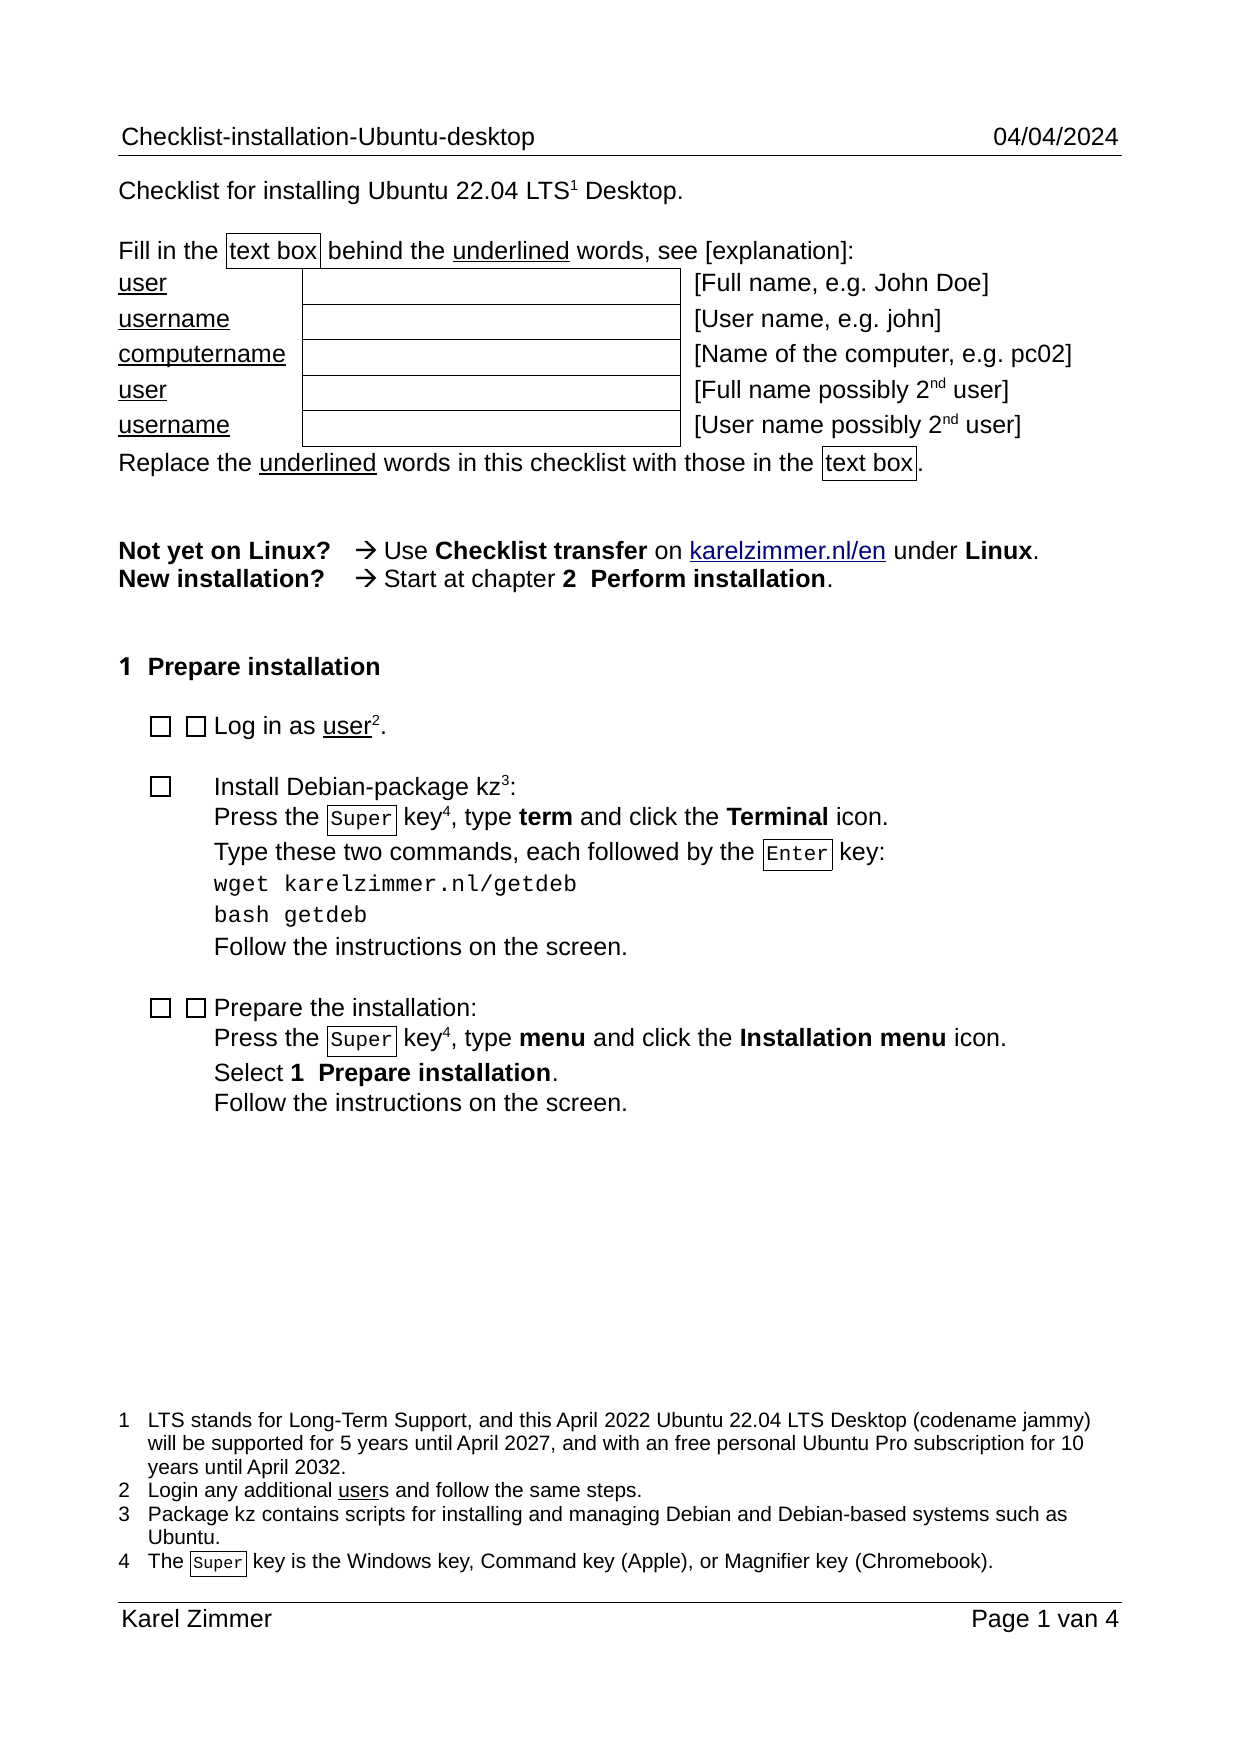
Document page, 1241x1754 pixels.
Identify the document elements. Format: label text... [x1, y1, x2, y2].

text Fill in the [118, 233, 226, 268]
table_cell bash getdeb [213, 902, 1122, 932]
table_cell [177, 837, 213, 872]
table_cell [213, 741, 1122, 772]
table_cell [118, 993, 142, 1023]
table_cell [118, 932, 142, 962]
table_cell Install Debian-package kz: [213, 772, 1122, 802]
table_cell [118, 802, 142, 837]
text Not yet on Linux?  Use Checklist transfer on karelzimmer.nl/en under Linux. [118, 537, 1122, 565]
table_cell Prepare the installation: [213, 993, 1122, 1023]
table_cell [142, 1058, 177, 1088]
table_cell [177, 902, 213, 932]
text [Full name possibly 2nd user] [681, 375, 1122, 410]
table_cell [142, 837, 177, 872]
table_cell [118, 963, 142, 993]
table_cell Press the Super key4, type menu and click the Installation menu icon. [213, 1023, 1122, 1058]
table_header [142, 711, 177, 741]
table_cell [118, 772, 142, 802]
table_cell [118, 741, 142, 772]
table_cell Follow the instructions on the screen. [213, 932, 1122, 962]
text New installation?  Start at chapter 2 Perform installation. [118, 565, 1122, 593]
text Checklist for installing Ubuntu 22.04 LTS Desktop. [118, 177, 1122, 205]
text USERName [118, 410, 302, 446]
table_cell [177, 772, 213, 802]
list Prepare installation [118, 649, 1122, 683]
table_cell [177, 963, 213, 993]
table_cell [177, 872, 213, 902]
table_cell [118, 1058, 142, 1088]
table_cell [142, 772, 177, 802]
table_cell [177, 1058, 213, 1088]
table_cell [177, 741, 213, 772]
text [Full name, e.g. John Doe] [681, 268, 1122, 304]
table_header [118, 711, 142, 741]
table_cell [118, 1088, 142, 1118]
text LTS stands for Long-Term Support, and this April 2022 Ubuntu 22.04 LTS Desktop (codename jammy) will be supported for 5 years until April 2027, and with an free personal Ubuntu Pro subscription for 10 years until April 2032. [118, 1408, 1122, 1479]
table_cell [142, 993, 177, 1023]
table_cell Select 1 Prepare installation. [213, 1058, 1122, 1088]
text user [118, 268, 302, 304]
text [User name, e.g. john] [681, 304, 1122, 339]
text USER [118, 375, 302, 410]
table_cell [177, 1088, 213, 1118]
text Replace the underlined words in this checklist with those in the [118, 446, 822, 481]
text behind the underlined words, see [explanation]: [321, 233, 1122, 268]
text COMPUTERNAme [118, 339, 302, 375]
table_cell [177, 993, 213, 1023]
table_cell Follow the instructions on the screen. [213, 1088, 1122, 1118]
table_cell [118, 872, 142, 902]
table_cell [142, 902, 177, 932]
table_cell Press the Super key, type term and click the Terminal icon. [213, 802, 1122, 837]
table_cell [118, 902, 142, 932]
table_cell [177, 802, 213, 837]
text text box [227, 234, 320, 268]
table_cell wget karelzimmer.nl/getdeb [213, 872, 1122, 902]
table_cell [142, 932, 177, 962]
table_cell [177, 932, 213, 962]
table_cell [118, 837, 142, 872]
table_cell [118, 1023, 142, 1058]
text . [917, 446, 1122, 481]
table_header Log in as USER. [213, 711, 1122, 741]
table_cell [213, 963, 1122, 993]
table_header [177, 711, 213, 741]
text USERname [118, 304, 302, 339]
table_cell [142, 741, 177, 772]
table_cell [142, 1023, 177, 1058]
text text box [823, 447, 916, 480]
table_cell [177, 1023, 213, 1058]
table_cell [142, 1088, 177, 1118]
text [Name of the computer, e.g. pc02] [681, 339, 1122, 375]
text [User name possibly 2nd user] [681, 410, 1122, 446]
table_cell [142, 872, 177, 902]
table_cell [142, 802, 177, 837]
table_cell [142, 963, 177, 993]
table_cell Type these two commands, each followed by the Enter key: [213, 837, 1122, 872]
